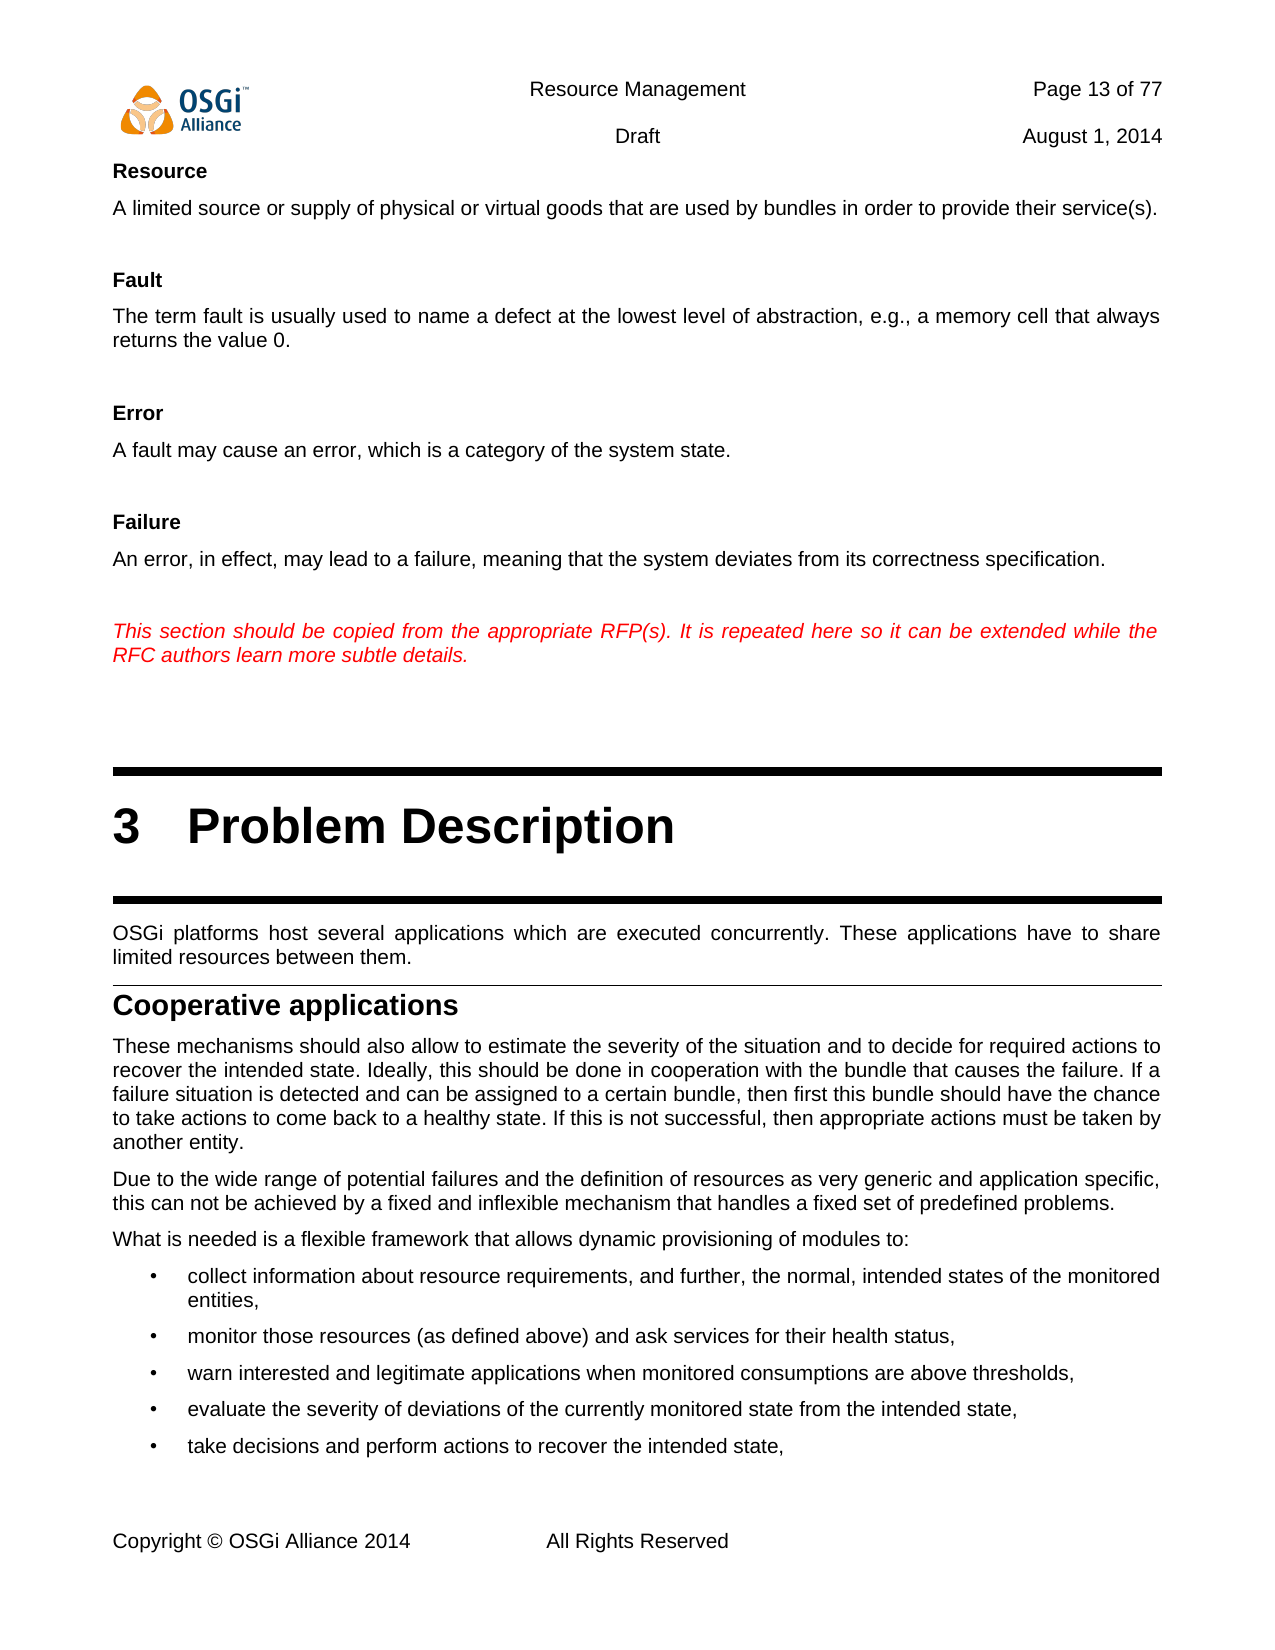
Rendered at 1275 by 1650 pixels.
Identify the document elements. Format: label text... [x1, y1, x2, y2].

list take decisions and perform actions to recover the intended state, [150, 1434, 1162, 1458]
list collect information about resource requirements, and further, the normal, intended states of the monitored entities, [150, 1263, 1162, 1311]
text The term fault is usually used to name a defect at the lowest level of abstraction, e.g., a memory cell that always returns the value 0. [112, 304, 1162, 352]
text OSGi platforms host several applications which are executed concurrently. These applications have to share limited resources between them. [112, 921, 1162, 968]
text Failure [112, 510, 1162, 534]
picture [113, 78, 257, 142]
text These mechanisms should also allow to estimate the severity of the situation and to decide for required actions to recover the intended state. Ideally, this should be done in cooperation with the bundle that causes the failure. If a failure situation is detected and can be assigned to a certain bundle, then first this bundle should have the chance to take actions to come back to a healthy state. If this is not successful, then appropriate actions must be taken by another entity. [112, 1034, 1162, 1154]
list evaluate the severity of deviations of the currently monitored state from the intended state, [150, 1397, 1162, 1421]
text Error [112, 401, 1162, 425]
text This section should be copied from the appropriate RFP(s). It is repeated here so it can be extended while the RFC authors learn more subtle details. [112, 619, 1162, 667]
text An error, in effect, may lead to a failure, meaning that the system deviates from its correctness specification. [112, 546, 1162, 570]
subtitle Cooperative applications [112, 986, 1162, 1022]
text Due to the wide range of potential failures and the definition of resources as very generic and application specific, this can not be achieved by a fixed and inflexible mechanism that handles a fixed set of predefined problems. [112, 1167, 1162, 1214]
text A fault may cause an error, which is a category of the system state. [112, 437, 1162, 461]
text A limited source or supply of physical or virtual goods that are used by bundles in order to provide their service(s). [112, 195, 1162, 219]
text Resource [112, 159, 1162, 183]
list warn interested and legitimate applications when monitored consumptions are above thresholds, [150, 1361, 1162, 1384]
text Fault [112, 268, 1162, 292]
text What is needed is a flexible framework that allows dynamic provisioning of modules to: [112, 1227, 1162, 1251]
subtitle Problem Description [112, 768, 1162, 904]
list monitor those resources (as defined above) and ask services for their health status, [150, 1324, 1162, 1348]
